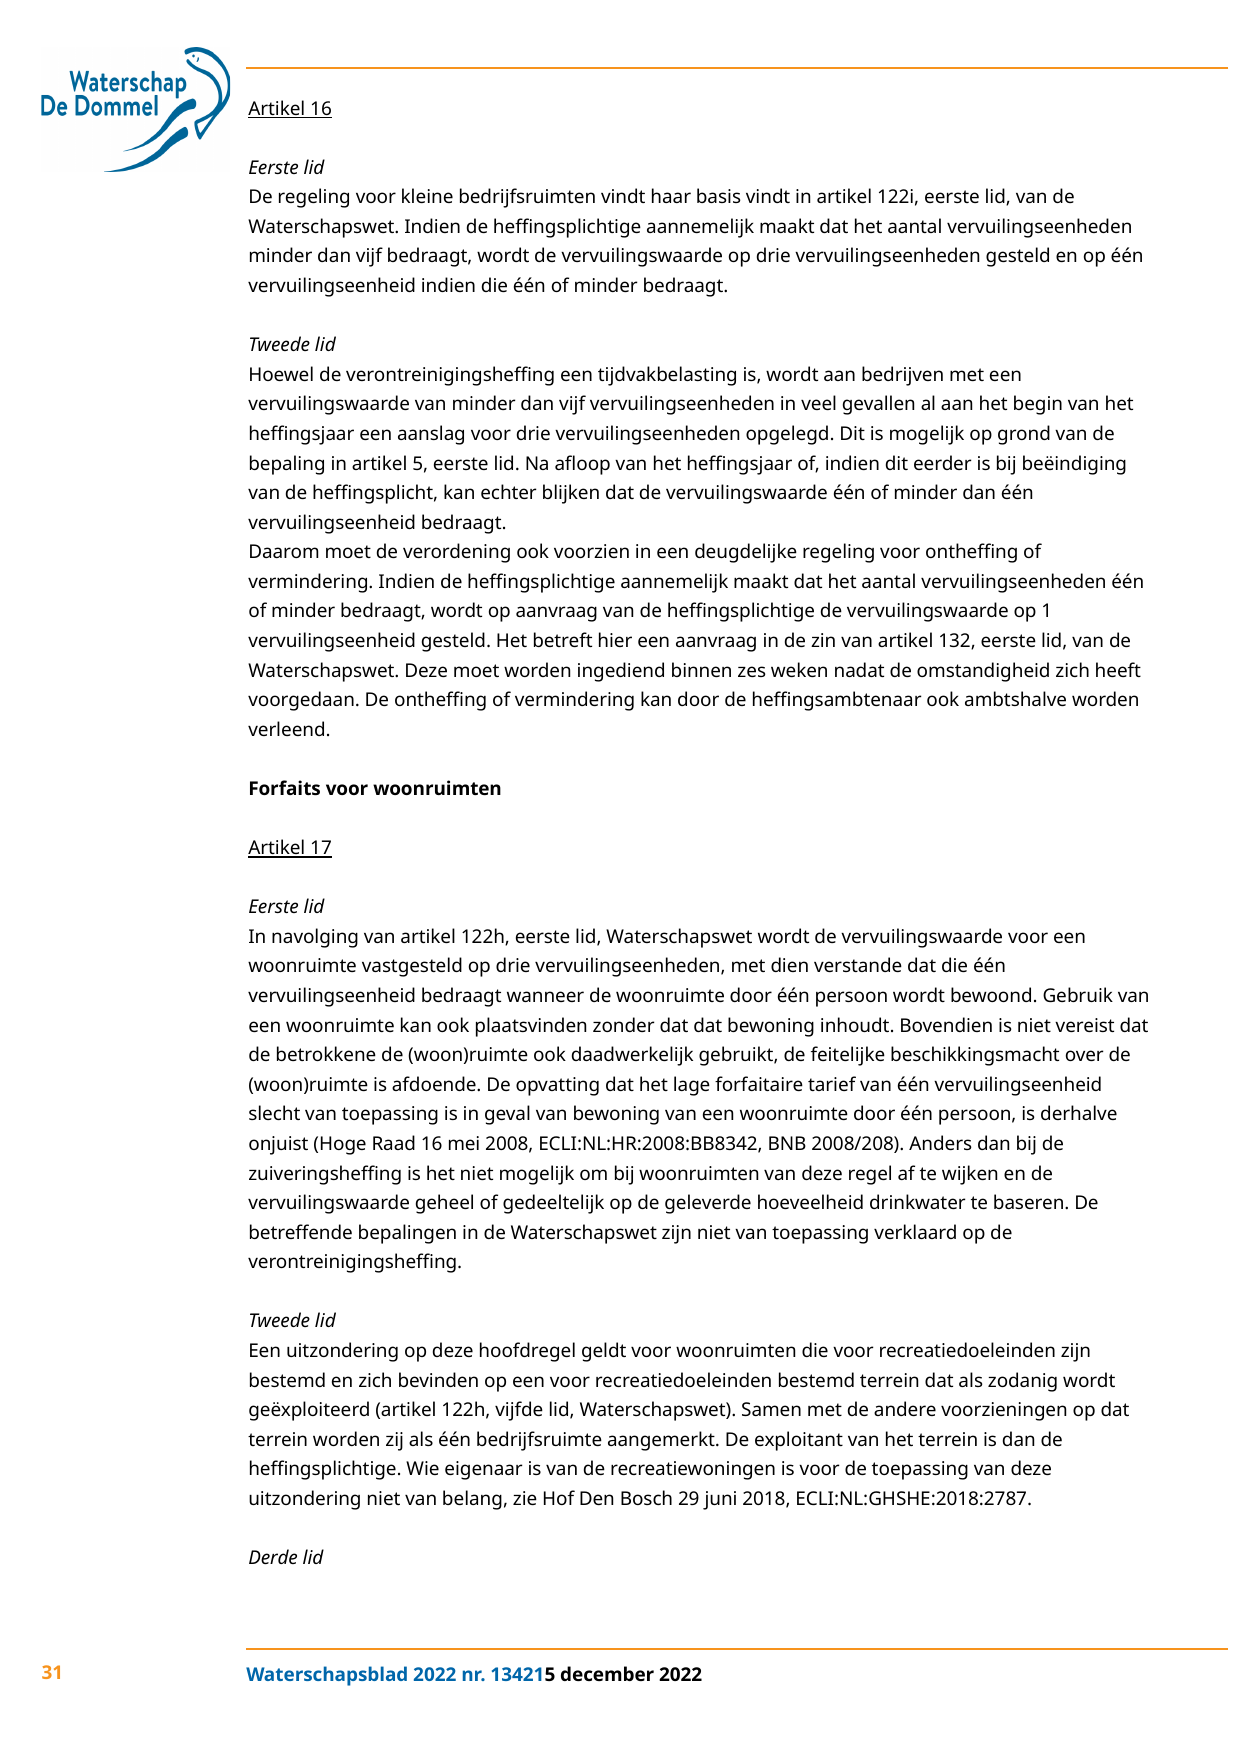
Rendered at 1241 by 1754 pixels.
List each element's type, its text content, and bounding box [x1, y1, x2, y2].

picture [198, 118, 210, 131]
text Tweede lid [248, 1308, 1152, 1333]
text Daarom moet de verordening ook voorzien in een deugdelijke regeling voor ontheffing of vermindering. Indien de heffingsplichtige aannemelijk maakt dat het aantal vervuilingseenheden één of minder bedraagt, wordt op aanvraag van de heffingsplichtige de vervuilingswaarde op 1 vervuilingseenheid gesteld. Het betreft hier een aanvraag in de zin van artikel 132, eerste lid, van de Waterschapswet. Deze moet worden ingediend binnen zes weken nadat de omstandigheid zich heeft voorgedaan. De ontheffing of vermindering kan door de heffingsambtenaar ook ambtshalve worden verleend. [248, 538, 1152, 742]
text Eerste lid [248, 893, 1152, 919]
text Forfaits voor woonruimten [248, 775, 1152, 801]
text Eerste lid [248, 154, 1152, 180]
text Hoewel de verontreinigingsheffing een tijdvakbelasting is, wordt aan bedrijven met een vervuilingswaarde van minder dan vijf vervuilingseenheden in veel gevallen al aan het begin van het heffingsjaar een aanslag voor drie vervuilingseenheden opgelegd. Dit is mogelijk op grond van de bepaling in artikel 5, eerste lid. Na afloop van het heffingsjaar of, indien dit eerder is bij beëindiging van de heffingsplicht, kan echter blijken dat de vervuilingswaarde één of minder dan één vervuilingseenheid bedraagt. [248, 361, 1152, 535]
text Tweede lid [248, 331, 1152, 357]
picture [204, 47, 231, 76]
picture [45, 99, 51, 111]
text Artikel 17 [248, 834, 1152, 860]
text Een uitzondering op deze hoofdregel geldt voor woonruimten die voor recreatiedoeleinden zijn bestemd en zich bevinden op een voor recreatiedoeleinden bestemd terrein dat als zodanig wordt geëxploiteerd (artikel 122h, vijfde lid, Waterschapswet). Samen met de andere voorzieningen op dat terrein worden zij als één bedrijfsruimte aangemerkt. De exploitant van het terrein is dan de heffingsplichtige. Wie eigenaar is van de recreatiewoningen is voor de toepassing van deze uitzondering niet van belang, zie Hof Den Bosch 29 juni 2018, ECLI:NL:GHSHE:2018:2787. [248, 1337, 1152, 1511]
text De regeling voor kleine bedrijfsruimten vindt haar basis vindt in artikel 122i, eerste lid, van de Waterschapswet. Indien de heffingsplichtige aannemelijk maakt dat het aantal vervuilingseenheden minder dan vijf bedraagt, wordt de vervuilingswaarde op drie vervuilingseenheden gesteld en op één vervuilingseenheid indien die één of minder bedraagt. [248, 183, 1152, 298]
picture [41, 47, 231, 172]
text Derde lid [248, 1544, 1152, 1570]
text In navolging van artikel 122h, eerste lid, Waterschapswet wordt de vervuilingswaarde voor een woonruimte vastgesteld op drie vervuilingseenheden, met dien verstande dat die één vervuilingseenheid bedraagt wanneer de woonruimte door één persoon wordt bewoond. Gebruik van een woonruimte kan ook plaatsvinden zonder dat dat bewoning inhoudt. Bovendien is niet vereist dat de betrokkene de (woon)ruimte ook daadwerkelijk gebruikt, de feitelijke beschikkingsmacht over de (woon)ruimte is afdoende. De opvatting dat het lage forfaitaire tarief van één vervuilingseenheid slecht van toepassing is in geval van bewoning van een woonruimte door één persoon, is derhalve onjuist (Hoge Raad 16 mei 2008, ECLI:NL:HR:2008:BB8342, BNB 2008/208). Anders dan bij de zuiveringsheffing is het niet mogelijk om bij woonruimten van deze regel af te wijken en de vervuilingswaarde geheel of gedeeltelijk op de geleverde hoeveelheid drinkwater te baseren. De betreffende bepalingen in de Waterschapswet zijn niet van toepassing verklaard op de verontreinigingsheffing. [248, 923, 1152, 1274]
text Artikel 16 [248, 95, 1152, 121]
